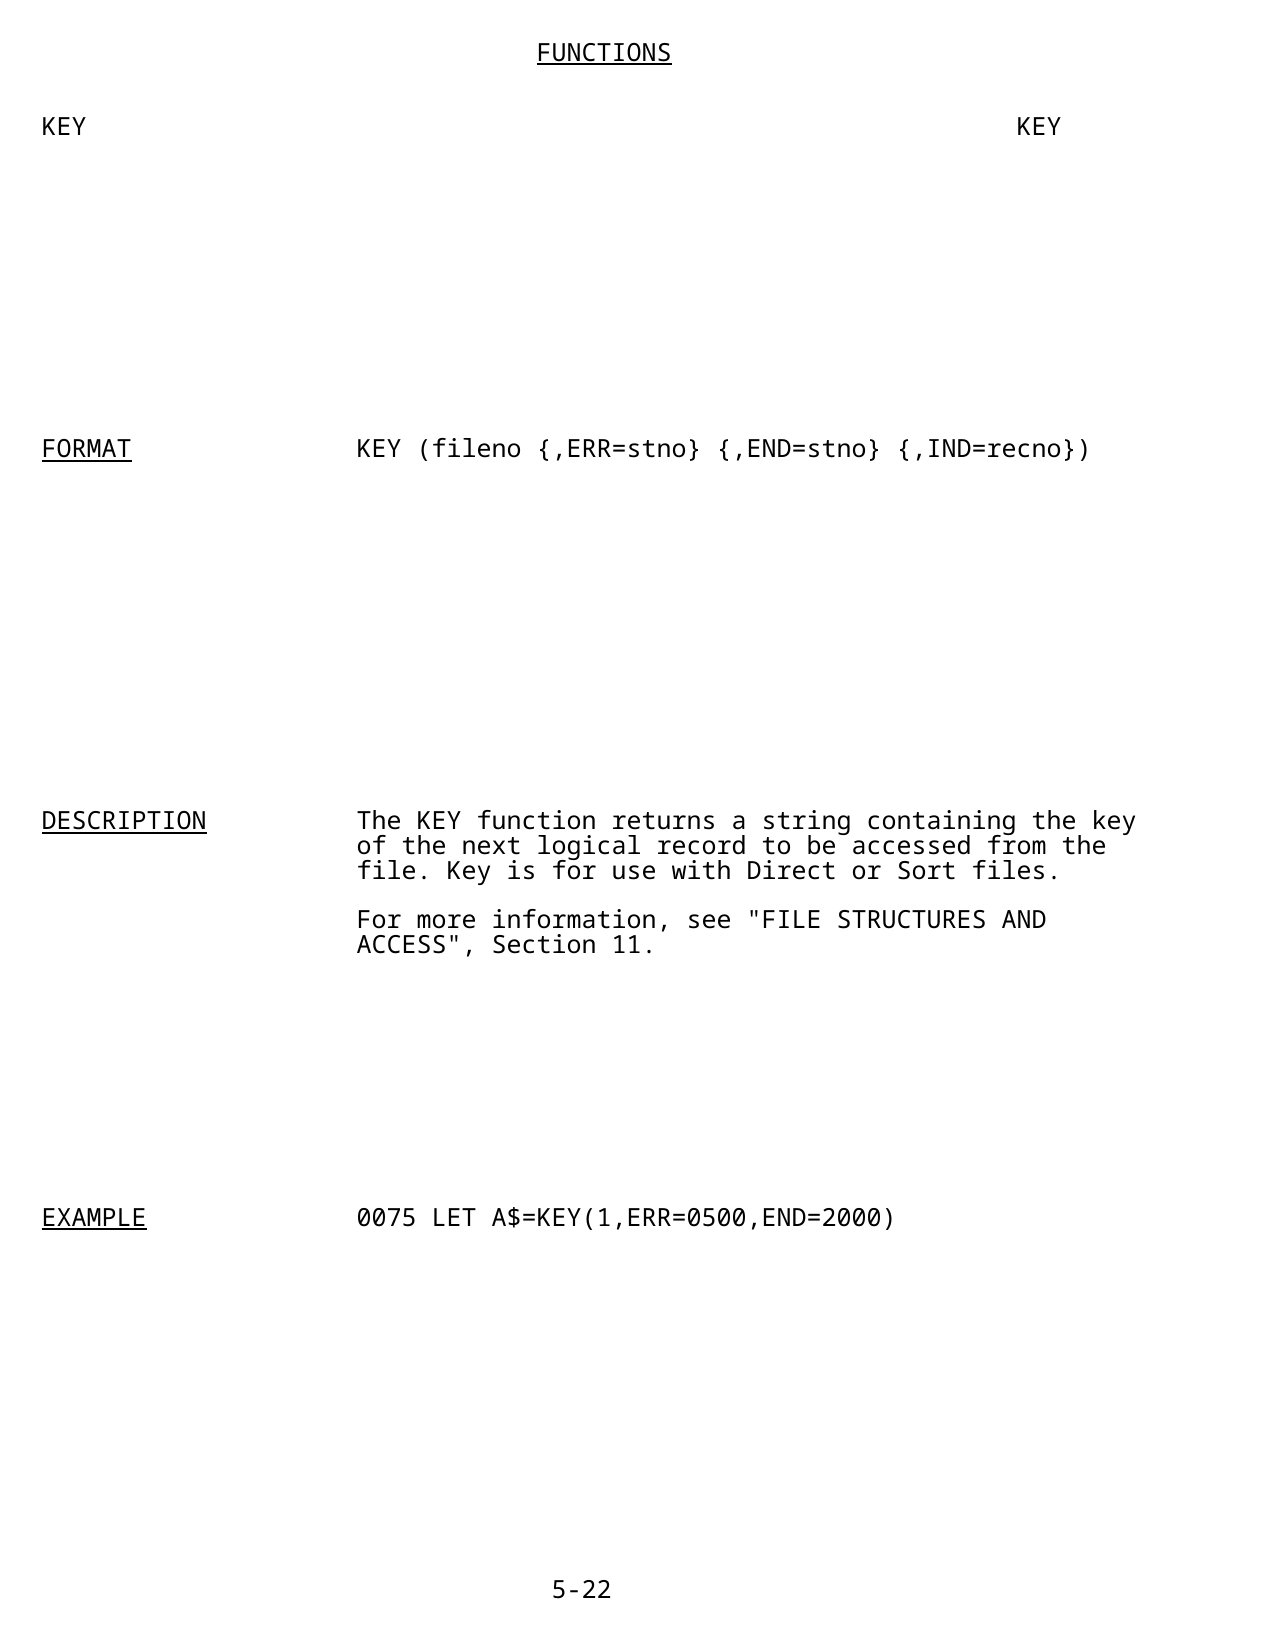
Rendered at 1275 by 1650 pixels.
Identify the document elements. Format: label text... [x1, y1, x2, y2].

text For more information, see "FILE STRUCTURES AND [41, 909, 1234, 934]
text 5-22 [41, 1578, 1234, 1603]
text EXAMPLE 0075 LET A$=KEY(1,ERR=0500,END=2000) [41, 1207, 1234, 1231]
text FORMAT KEY (fileno {,ERR=stno} {,END=stno} {,IND=recno}) [41, 438, 1234, 463]
text file. Key is for use with Direct or Sort files. [41, 859, 1234, 884]
text DESCRIPTION The KEY function returns a string containing the key [41, 810, 1234, 835]
text KEY KEY [41, 116, 1234, 141]
text of the next logical record to be accessed from the [41, 835, 1234, 859]
text ACCESS", Section 11. [41, 934, 1234, 959]
text FUNCTIONS [41, 41, 1234, 66]
